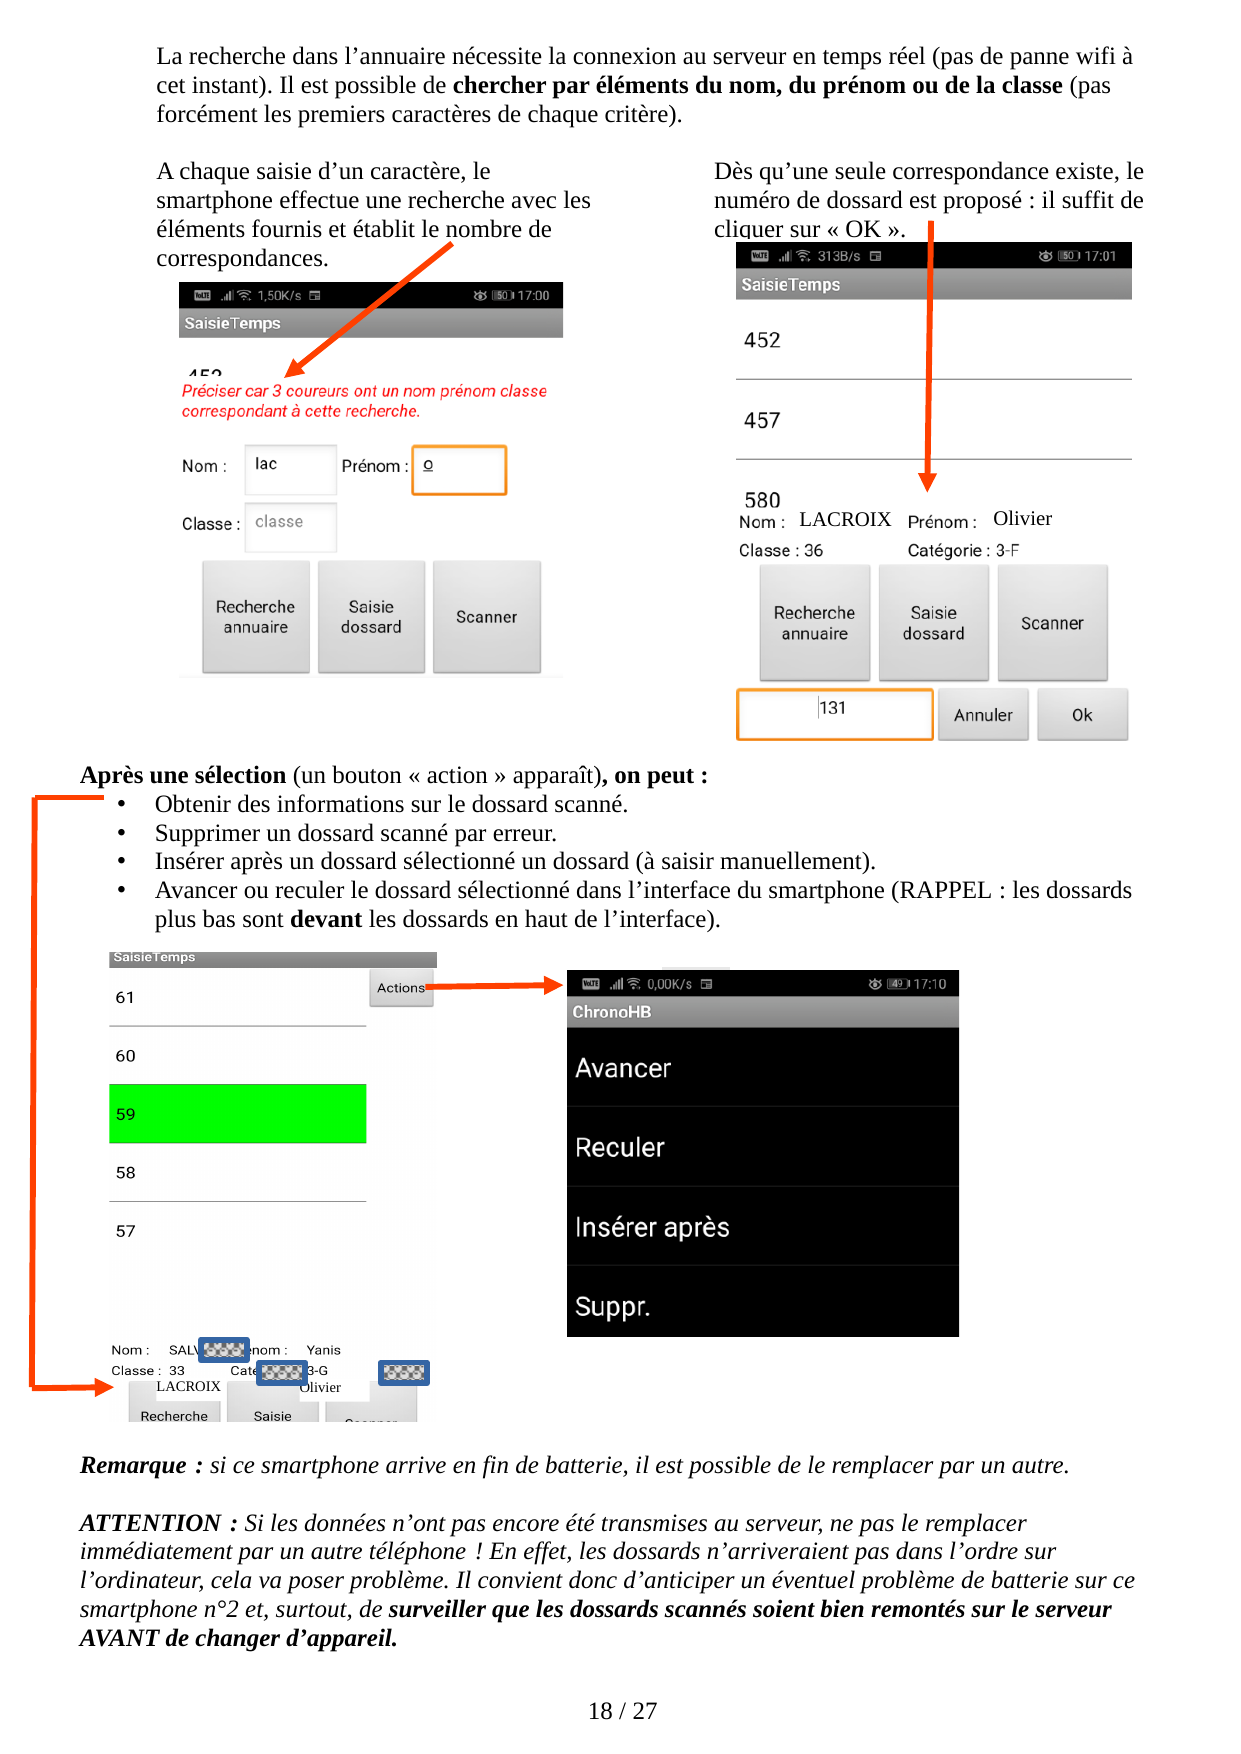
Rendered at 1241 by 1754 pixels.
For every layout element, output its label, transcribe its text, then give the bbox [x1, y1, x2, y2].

list Avancer ou reculer le dossard sélectionné dans l’interface du smartphone (RAPPEL : les dossards plus bas sont devant les dossards en haut de l’interface). [117, 875, 1165, 933]
text Remarque : si ce smartphone arrive en fin de batterie, il est possible de le remplacer par un autre. [79, 1450, 1165, 1479]
text ATTENTION : Si les données n’ont pas encore été transmises au serveur, ne pas le remplacer immédiatement par un autre téléphone ! En effet, les dossards n’arriveraient pas dans l’ordre sur l’ordinateur, cela va poser problème. Il convient donc d’anticiper un éventuel problème de batterie sur ce smartphone n°2 et, surtout, de surveiller que les dossards scannés soient bien remontés sur le serveur AVANT de changer d’appareil. [79, 1508, 1165, 1651]
text La recherche dans l’annuaire nécessite la connexion au serveur en temps réel (pas de panne wifi à cet instant). Il est possible de chercher par éléments du nom, du prénom ou de la classe (pas forcément les premiers caractères de chaque critère). [156, 41, 1165, 128]
picture [733, 239, 1132, 741]
picture [109, 952, 437, 1422]
list Insérer après un dossard sélectionné un dossard (à saisir manuellement). [117, 846, 1165, 875]
list Obtenir des informations sur le dossard scanné. [117, 789, 1165, 818]
text Après une sélection (un bouton « action » apparaît), on peut : [79, 760, 1165, 789]
picture [566, 967, 960, 1337]
picture [178, 281, 564, 678]
text A chaque saisie d’un caractère, le smartphone effectue une recherche avec les éléments fournis et établit le nombre de correspondances. [156, 156, 608, 271]
list Supprimer un dossard scanné par erreur. [117, 818, 1165, 846]
text Dès qu’une seule correspondance existe, le numéro de dossard est proposé : il suffit de cliquer sur « OK ». [714, 156, 1165, 243]
